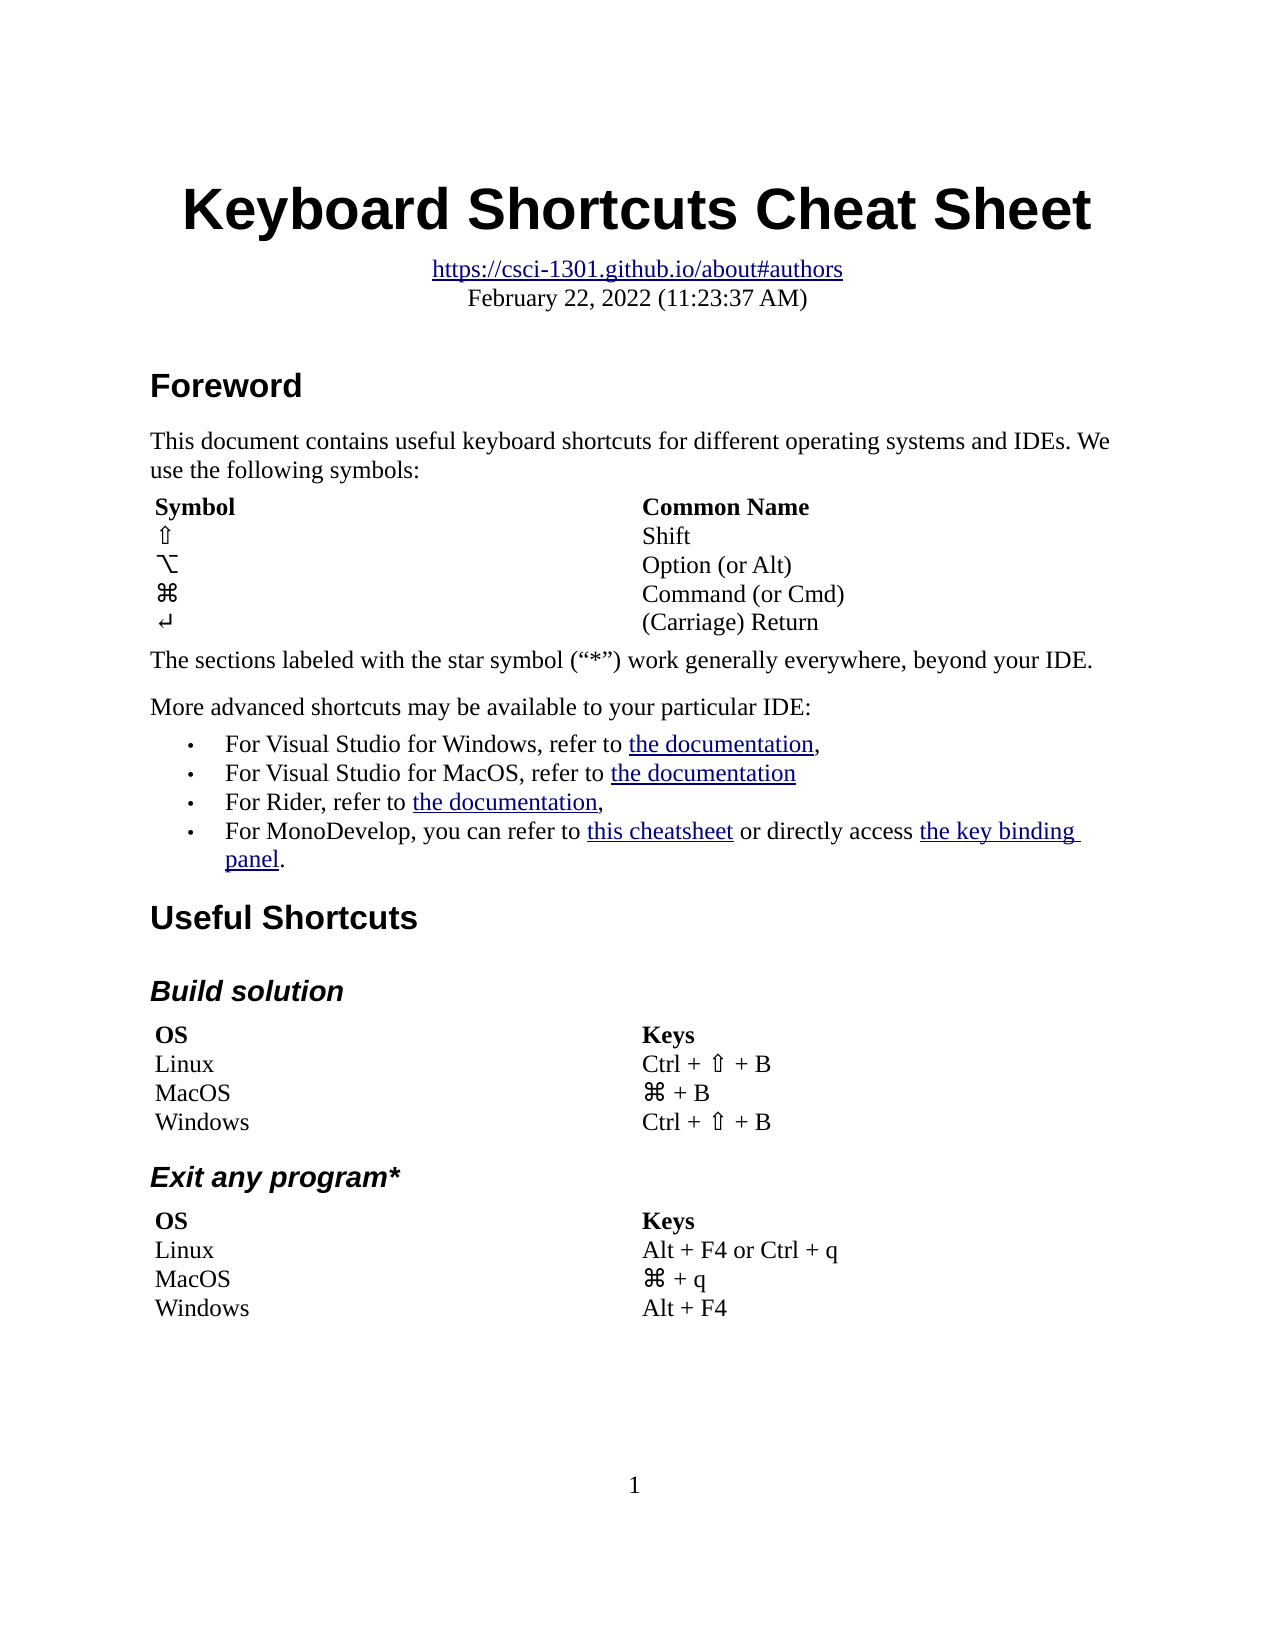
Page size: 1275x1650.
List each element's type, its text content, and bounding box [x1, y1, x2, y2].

text The sections labeled with the star symbol (“*”) work generally everywhere, beyond your IDE. [150, 645, 1125, 674]
list For Visual Studio for MacOS, refer to the documentation [187, 758, 1125, 787]
table_header OS [150, 1020, 637, 1049]
text February 22, 2022 (11:23:37 AM) [150, 283, 1125, 312]
table_cell ⌘ + q [638, 1264, 1125, 1293]
table_cell MacOS [150, 1078, 637, 1107]
subtitle Foreword [150, 366, 1125, 404]
table_cell Ctrl + ⇧ + B [638, 1107, 1125, 1135]
table_cell Ctrl + ⇧ + B [638, 1049, 1125, 1078]
title Keyboard Shortcuts Cheat Sheet [150, 175, 1125, 242]
table_cell ↵ [150, 608, 637, 636]
table_header Keys [638, 1206, 1125, 1235]
table_cell ⌘ + B [638, 1078, 1125, 1107]
table_cell (Carriage) Return [638, 608, 1125, 636]
text More advanced shortcuts may be available to your particular IDE: [150, 692, 1125, 721]
table_cell Alt + F4 [638, 1293, 1125, 1321]
text This document contains useful keyboard shortcuts for different operating systems and IDEs. We use the following symbols: [150, 426, 1125, 483]
subtitle Build solution [150, 974, 1125, 1008]
text https://csci-1301.github.io/about#authors [150, 254, 1125, 283]
table_cell Option (or Alt) [638, 550, 1125, 579]
table_cell Linux [150, 1049, 637, 1078]
table_header Symbol [150, 493, 637, 521]
subtitle Exit any program* [150, 1160, 1125, 1194]
table_cell Linux [150, 1235, 637, 1264]
table_cell ⇧ [150, 521, 637, 550]
table_cell ⌥ [150, 550, 637, 579]
table_cell Command (or Cmd) [638, 579, 1125, 607]
table_header Common Name [638, 493, 1125, 521]
list For MonoDevelop, you can refer to this cheatsheet or directly access the key binding panel. [187, 816, 1125, 873]
table_cell MacOS [150, 1264, 637, 1293]
table_cell ⌘ [150, 579, 637, 607]
subtitle Useful Shortcuts [150, 898, 1125, 937]
table_cell Windows [150, 1107, 637, 1135]
table_cell Windows [150, 1293, 637, 1321]
table_header Keys [638, 1020, 1125, 1049]
table_cell Alt + F4 or Ctrl + q [638, 1235, 1125, 1264]
list For Rider, refer to the documentation, [187, 787, 1125, 816]
table_header OS [150, 1206, 637, 1235]
table_cell Shift [638, 521, 1125, 550]
list For Visual Studio for Windows, refer to the documentation, [187, 729, 1125, 758]
